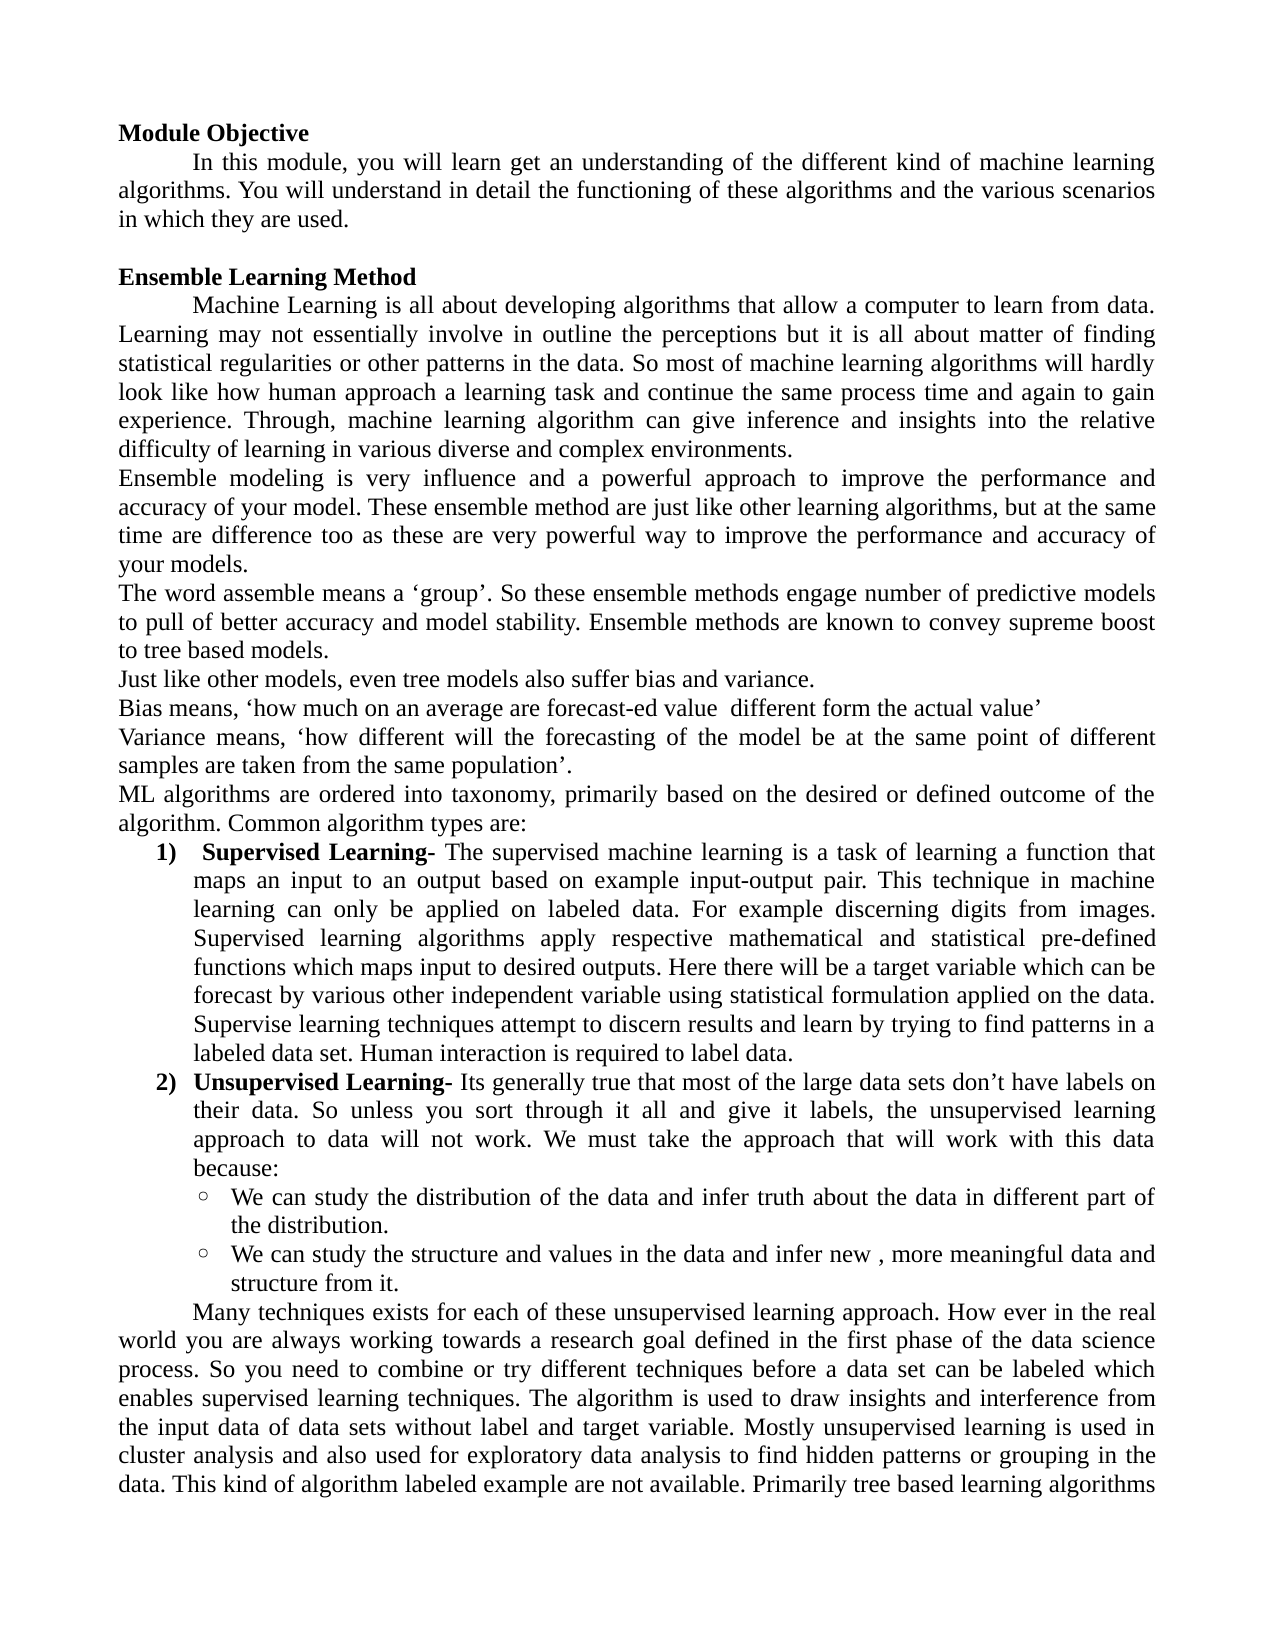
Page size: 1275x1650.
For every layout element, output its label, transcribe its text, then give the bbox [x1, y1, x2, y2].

text Ensemble modeling is very influence and a powerful approach to improve the performance and accuracy of your model. These ensemble method are just like other learning algorithms, but at the same time are difference too as these are very powerful way to improve the performance and accuracy of your models. [118, 463, 1157, 578]
text The word assemble means a ‘group’. So these ensemble methods engage number of predictive models to pull of better accuracy and model stability. Ensemble methods are known to convey supreme boost to tree based models. [118, 578, 1157, 664]
text Variance means, ‘how different will the forecasting of the model be at the same point of different samples are taken from the same population’. [118, 722, 1157, 779]
list Unsupervised Learning- Its generally true that most of the large data sets don’t have labels on their data. So unless you sort through it all and give it labels, the unsupervised learning approach to data will not work. We must take the approach that will work with this data because: [156, 1067, 1157, 1182]
text In this module, you will learn get an understanding of the different kind of machine learning algorithms. You will understand in detail the functioning of these algorithms and the various scenarios in which they are used. [118, 147, 1157, 233]
text Just like other models, even tree models also suffer bias and variance. [118, 664, 1157, 693]
text Bias means, ‘how much on an average are forecast-ed value different form the actual value’ [118, 693, 1157, 722]
list Supervised Learning- The supervised machine learning is a task of learning a function that maps an input to an output based on example input-output pair. This technique in machine learning can only be applied on labeled data. For example discerning digits from images. Supervised learning algorithms apply respective mathematical and statistical pre-defined functions which maps input to desired outputs. Here there will be a target variable which can be forecast by various other independent variable using statistical formulation applied on the data. Supervise learning techniques attempt to discern results and learn by trying to find patterns in a labeled data set. Human interaction is required to label data. [156, 837, 1157, 1067]
text Machine Learning is all about developing algorithms that allow a computer to learn from data. Learning may not essentially involve in outline the perceptions but it is all about matter of finding statistical regularities or other patterns in the data. So most of machine learning algorithms will hardly look like how human approach a learning task and continue the same process time and again to gain experience. Through, machine learning algorithm can give inference and insights into the relative difficulty of learning in various diverse and complex environments. [118, 291, 1157, 463]
list We can study the structure and values in the data and infer new , more meaningful data and structure from it. [193, 1239, 1157, 1297]
text Module Objective [118, 118, 1157, 147]
list We can study the distribution of the data and infer truth about the data in different part of the distribution. [193, 1182, 1157, 1239]
text Many techniques exists for each of these unsupervised learning approach. How ever in the real world you are always working towards a research goal defined in the first phase of the data science process. So you need to combine or try different techniques before a data set can be labeled which enables supervised learning techniques. The algorithm is used to draw insights and interference from the input data of data sets without label and target variable. Mostly unsupervised learning is used in cluster analysis and also used for exploratory data analysis to find hidden patterns or grouping in the data. This kind of algorithm labeled example are not available. Primarily tree based learning algorithms [118, 1297, 1157, 1498]
text Ensemble Learning Method [118, 262, 1157, 291]
text ML algorithms are ordered into taxonomy, primarily based on the desired or defined outcome of the algorithm. Common algorithm types are: [118, 779, 1157, 837]
